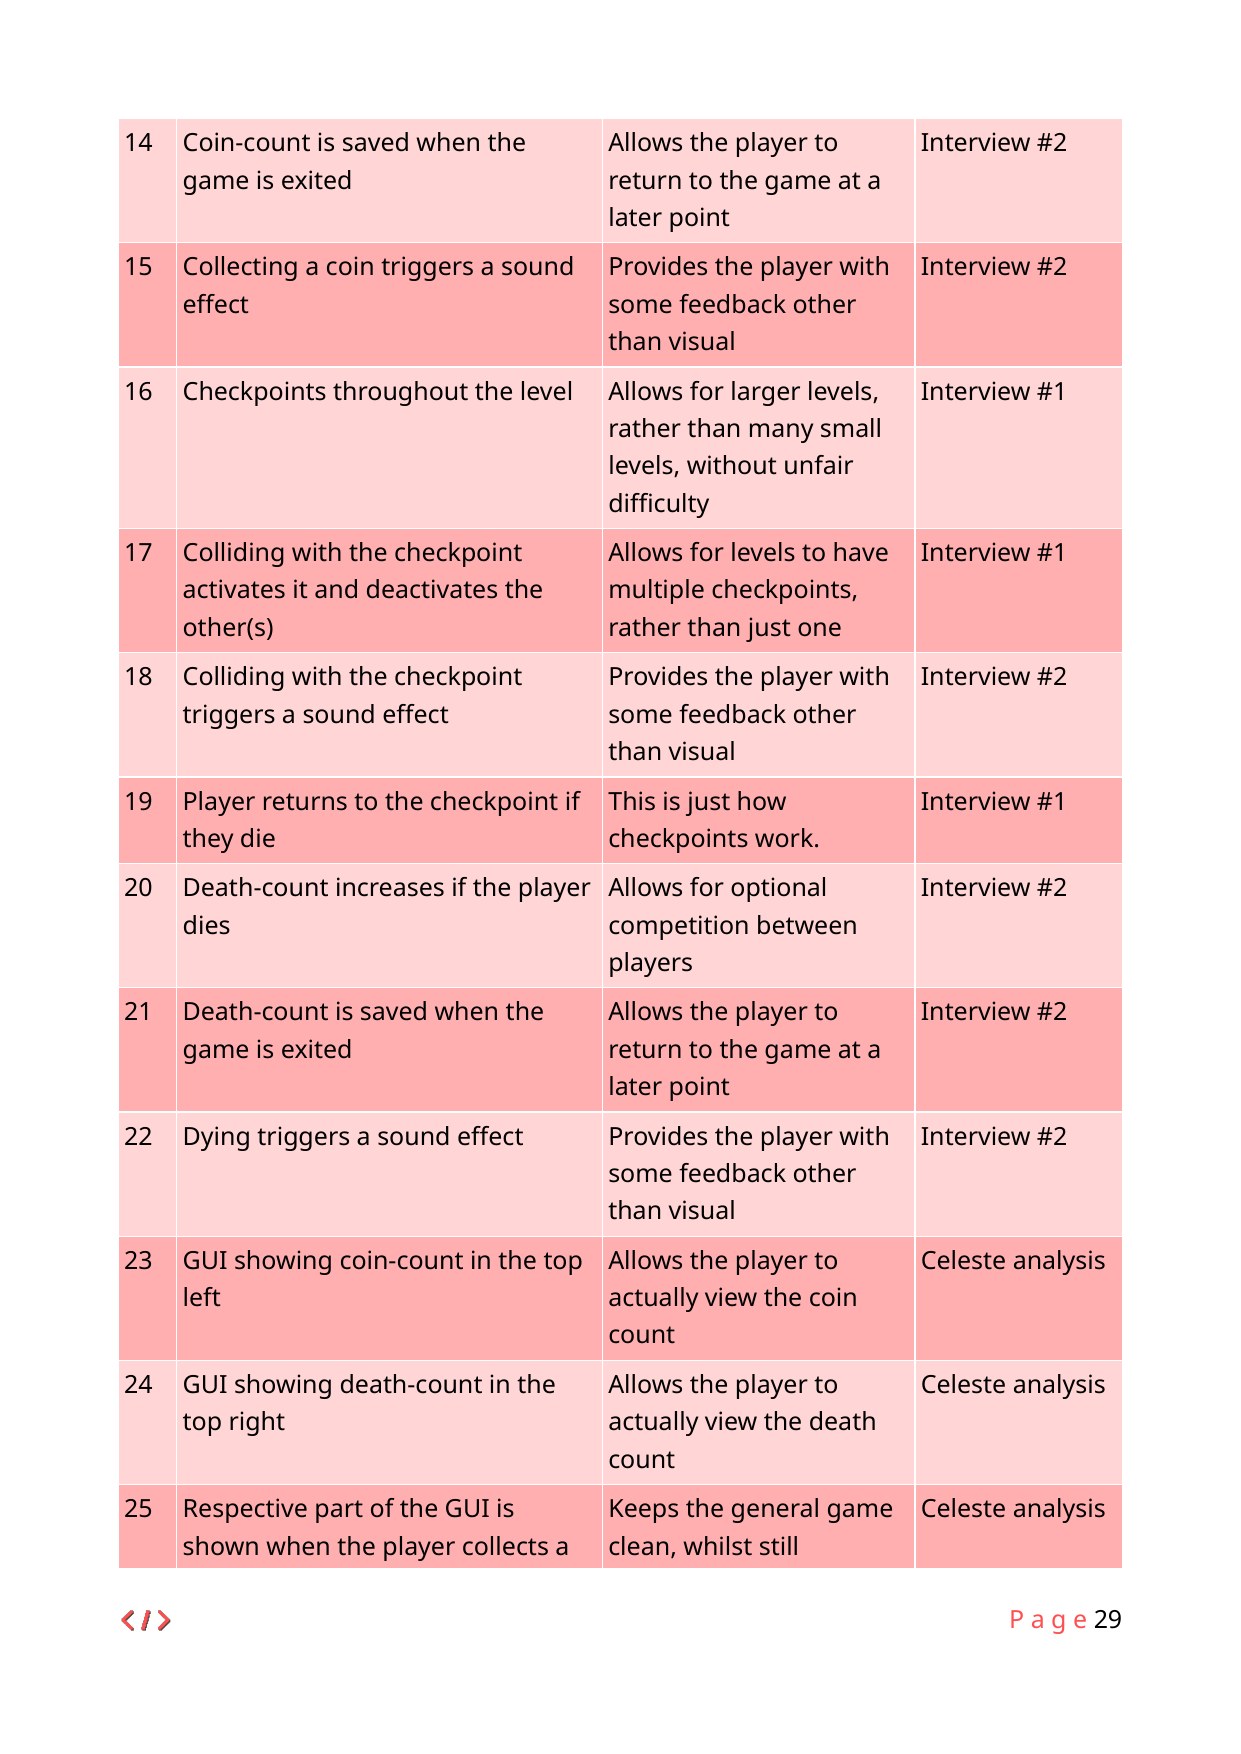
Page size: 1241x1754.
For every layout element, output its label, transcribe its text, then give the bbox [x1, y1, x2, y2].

table_cell Interview #2 [916, 864, 1122, 987]
table_cell GUI showing death-count in the top right [177, 1361, 602, 1484]
table_cell 17 [119, 529, 176, 652]
table_cell Collecting a coin triggers a sound effect [177, 243, 602, 366]
table_cell Checkpoints throughout the level [177, 368, 602, 528]
picture [116, 1591, 175, 1649]
table_cell Coin-count is saved when the game is exited [177, 119, 602, 242]
table_cell Interview #1 [916, 368, 1122, 528]
table_cell Celeste analysis [916, 1361, 1122, 1484]
table_cell Provides the player with some feedback other than visual [603, 243, 914, 366]
table_cell 22 [119, 1113, 176, 1236]
table_cell Colliding with the checkpoint activates it and deactivates the other(s) [177, 529, 602, 652]
table_cell Allows for optional competition between players [603, 864, 914, 987]
table_cell Celeste analysis [916, 1485, 1122, 1568]
table_cell This is just how checkpoints work. [603, 778, 914, 863]
table_cell Interview #1 [916, 529, 1122, 652]
table_cell Interview #1 [916, 778, 1122, 863]
table_cell Player returns to the checkpoint if they die [177, 778, 602, 863]
table_cell 18 [119, 653, 176, 776]
table_cell GUI showing coin-count in the top left [177, 1237, 602, 1360]
table_cell Interview #2 [916, 1113, 1122, 1236]
table_cell Keeps the general game clean, whilst still [603, 1485, 914, 1568]
table_cell Allows the player to return to the game at a later point [603, 988, 914, 1111]
table_cell Provides the player with some feedback other than visual [603, 1113, 914, 1236]
table_cell 24 [119, 1361, 176, 1484]
table_cell 23 [119, 1237, 176, 1360]
table_cell Colliding with the checkpoint triggers a sound effect [177, 653, 602, 776]
table_cell Interview #2 [916, 243, 1122, 366]
table_cell Allows the player to return to the game at a later point [603, 119, 914, 242]
table_cell Provides the player with some feedback other than visual [603, 653, 914, 776]
table_cell Interview #2 [916, 988, 1122, 1111]
table_cell Allows the player to actually view the death count [603, 1361, 914, 1484]
table_cell Death-count increases if the player dies [177, 864, 602, 987]
table_cell 16 [119, 368, 176, 528]
table_cell 19 [119, 778, 176, 863]
table_cell 20 [119, 864, 176, 987]
table_cell Celeste analysis [916, 1237, 1122, 1360]
table_cell Interview #2 [916, 653, 1122, 776]
table_cell 25 [119, 1485, 176, 1568]
table_cell Interview #2 [916, 119, 1122, 242]
table_cell Respective part of the GUI is shown when the player collects a [177, 1485, 602, 1568]
table_cell 21 [119, 988, 176, 1111]
table_cell Allows the player to actually view the coin count [603, 1237, 914, 1360]
table_cell Allows for larger levels, rather than many small levels, without unfair difficulty [603, 368, 914, 528]
table_cell Allows for levels to have multiple checkpoints, rather than just one [603, 529, 914, 652]
table_cell 14 [119, 119, 176, 242]
table_cell Dying triggers a sound effect [177, 1113, 602, 1236]
table_cell 15 [119, 243, 176, 366]
table_cell Death-count is saved when the game is exited [177, 988, 602, 1111]
